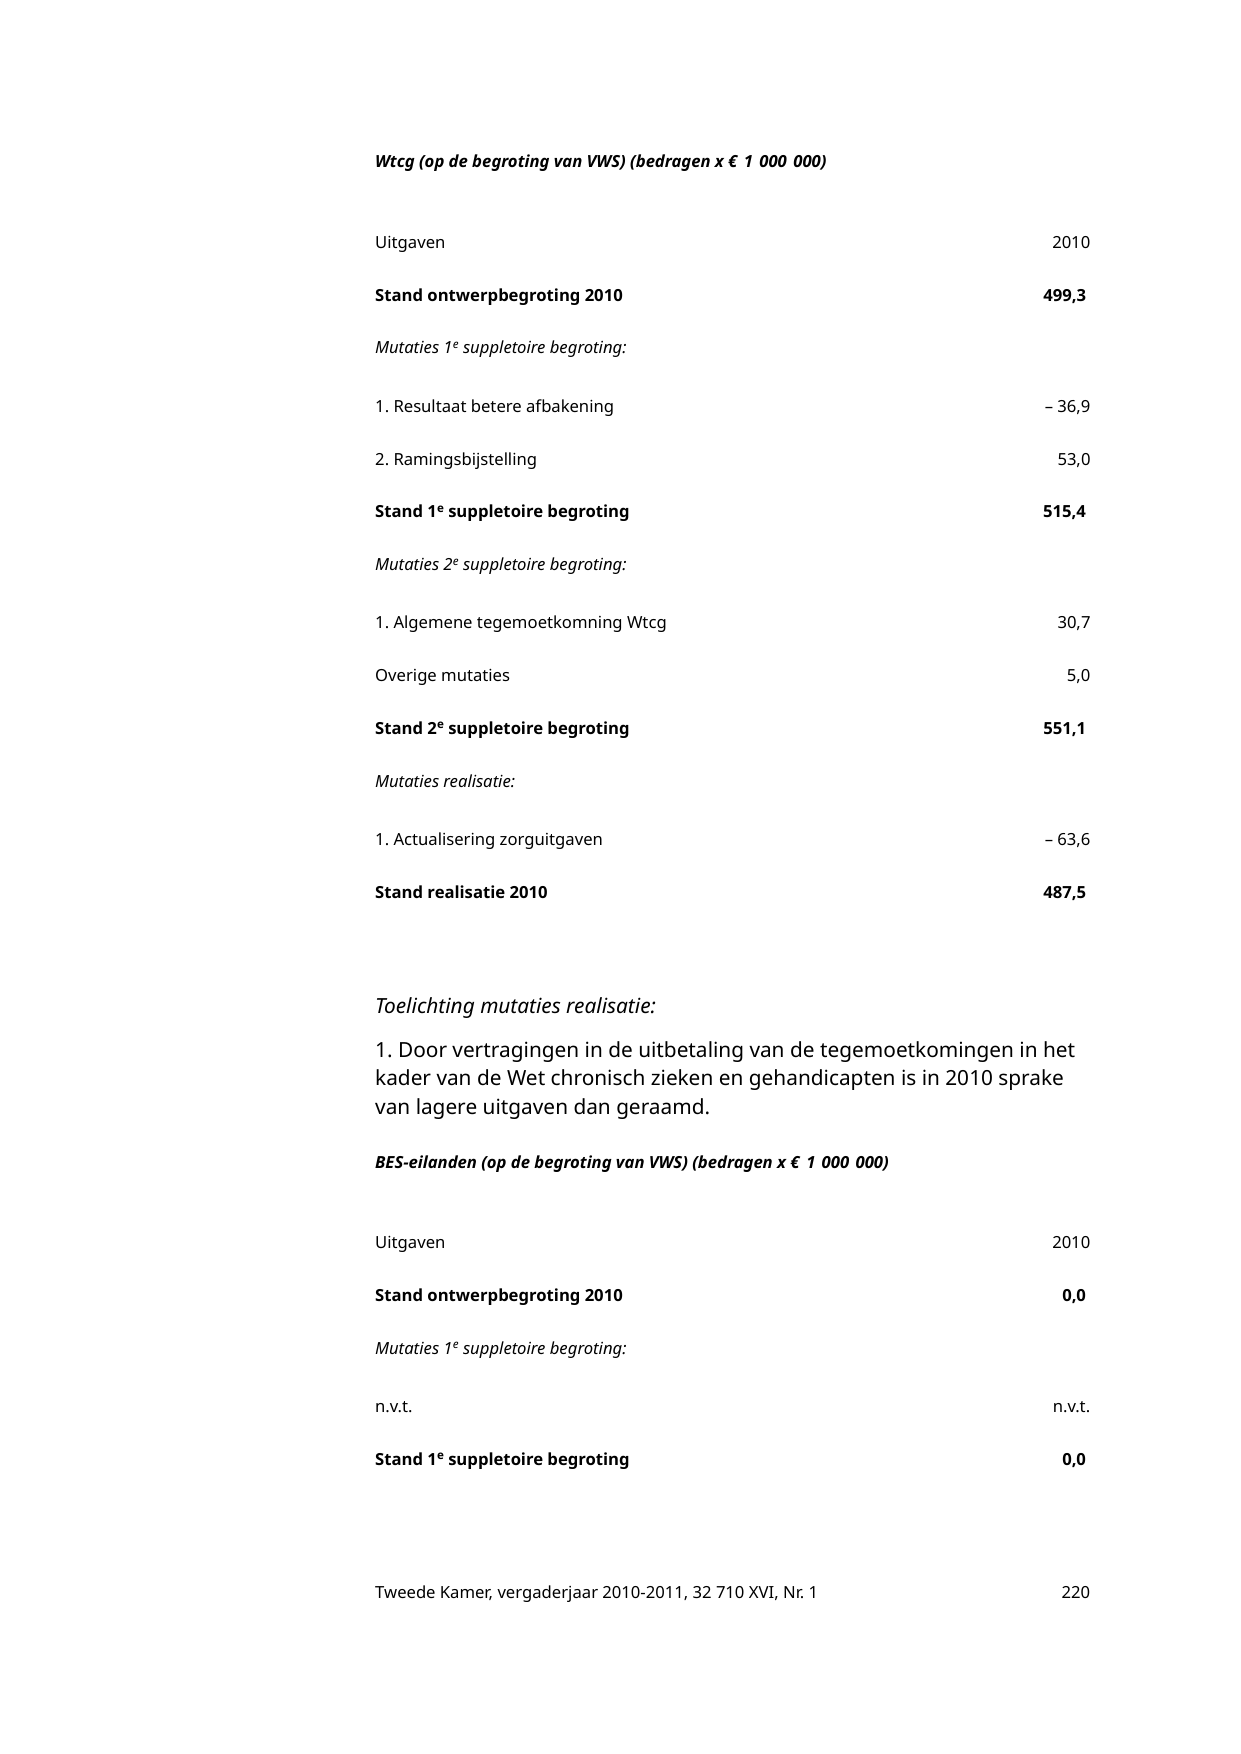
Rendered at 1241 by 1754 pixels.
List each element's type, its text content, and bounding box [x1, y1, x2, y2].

table_cell Mutaties realisatie: [375, 769, 961, 828]
table_cell 1. Resultaat betere afbakening [375, 395, 961, 447]
table_cell Stand 2e suppletoire begroting [375, 716, 961, 769]
text BES-eilanden (op de begroting van VWS) (bedragen x € 1 000 000) [375, 1150, 1090, 1173]
table_header Uitgaven [375, 1231, 961, 1283]
table_cell 2. Ramingsbijstelling [375, 447, 961, 500]
table_cell n.v.t. [375, 1395, 961, 1447]
table_cell 1. Actualisering zorguitgaven [375, 828, 961, 880]
text Toelichting mutaties realisatie: [375, 991, 1090, 1020]
table_cell 53,0 [961, 447, 1090, 500]
table_cell 5,0 [961, 664, 1090, 716]
table_cell 0,0 [961, 1448, 1090, 1500]
text Wtcg (op de begroting van VWS) (bedragen x € 1 000 000) [375, 150, 1090, 173]
table_header 2010 [961, 1231, 1090, 1283]
table_cell Mutaties 1e suppletoire begroting: [375, 1336, 961, 1395]
table_cell Overige mutaties [375, 664, 961, 716]
table_cell 0,0 [961, 1284, 1090, 1336]
table_cell Mutaties 2e suppletoire begroting: [375, 553, 961, 611]
table_cell 487,5 [961, 880, 1090, 933]
table_cell [961, 336, 1090, 394]
table_cell [961, 553, 1090, 611]
table_cell – 63,6 [961, 828, 1090, 880]
text 1. Door vertragingen in de uitbetaling van de tegemoetkomingen in het kader van de Wet chronisch zieken en gehandicapten is in 2010 sprake van lagere uitgaven dan geraamd. [375, 1035, 1090, 1120]
table_cell Stand 1e suppletoire begroting [375, 500, 961, 553]
table_cell 30,7 [961, 611, 1090, 664]
table_cell Stand ontwerpbegroting 2010 [375, 1284, 961, 1336]
table_header Uitgaven [375, 231, 961, 283]
table_cell n.v.t. [961, 1395, 1090, 1447]
table_cell [961, 769, 1090, 828]
table_cell 499,3 [961, 283, 1090, 336]
table_cell Mutaties 1e suppletoire begroting: [375, 336, 961, 394]
table_cell [961, 1336, 1090, 1395]
table_cell Stand 1e suppletoire begroting [375, 1448, 961, 1500]
table_cell Stand realisatie 2010 [375, 880, 961, 933]
table_cell 515,4 [961, 500, 1090, 553]
table_cell 1. Algemene tegemoetkomning Wtcg [375, 611, 961, 664]
table_cell 551,1 [961, 716, 1090, 769]
table_cell – 36,9 [961, 395, 1090, 447]
table_cell Stand ontwerpbegroting 2010 [375, 283, 961, 336]
table_header 2010 [961, 231, 1090, 283]
